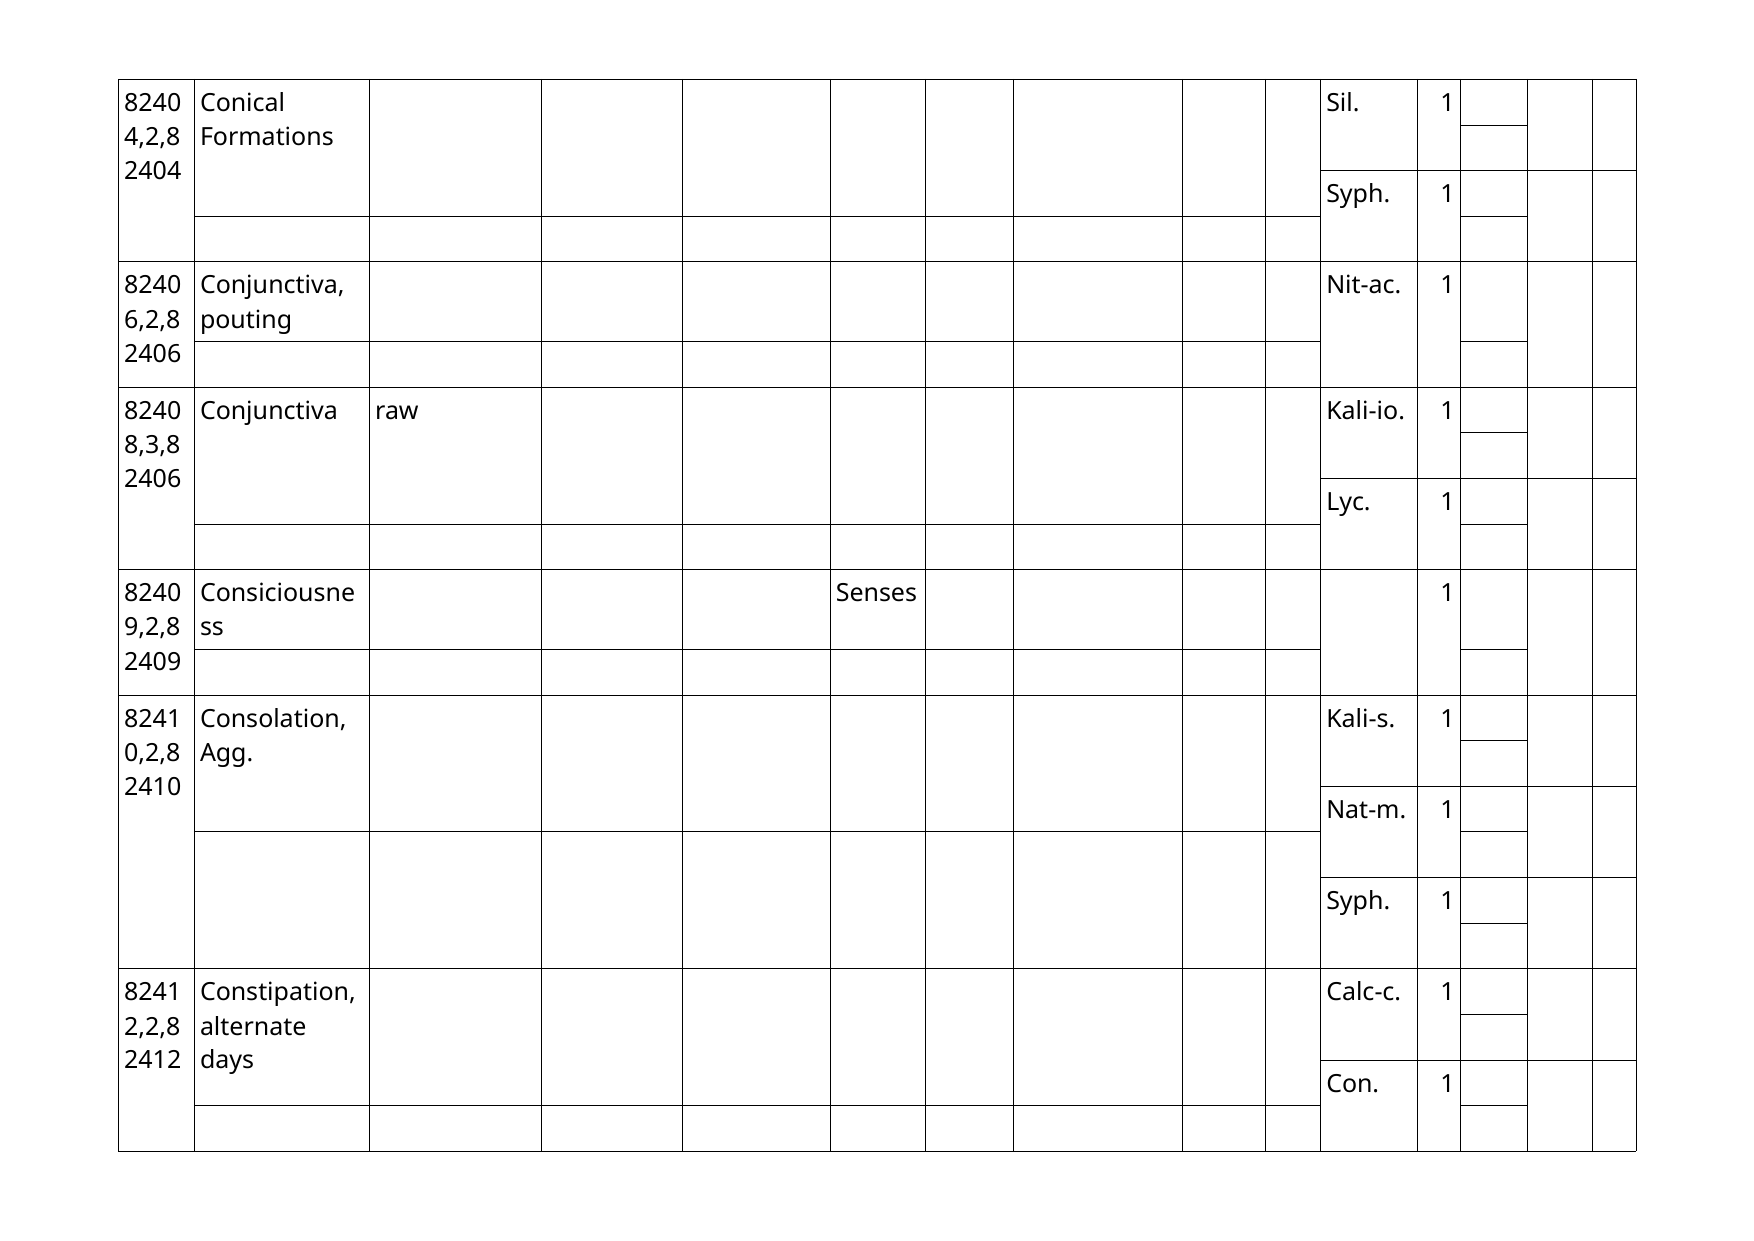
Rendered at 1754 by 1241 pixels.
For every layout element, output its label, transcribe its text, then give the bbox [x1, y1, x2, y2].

table_cell [1183, 1106, 1265, 1151]
table_cell Nit-ac. [1321, 262, 1417, 387]
table_cell [1593, 878, 1636, 968]
table_cell [1014, 525, 1182, 569]
table_cell [542, 969, 682, 1105]
table_cell [370, 650, 541, 694]
table_cell Syph. [1321, 171, 1417, 261]
table_cell [370, 217, 541, 261]
table_cell Constipation, alternate days [195, 969, 369, 1105]
table_cell [1528, 787, 1592, 877]
table_cell [1461, 570, 1527, 649]
table_cell [1461, 787, 1527, 831]
table_cell [370, 262, 541, 341]
table_cell [1461, 525, 1527, 569]
table_cell [370, 525, 541, 569]
table_cell [370, 570, 541, 649]
table_cell [542, 570, 682, 649]
table_cell 1 [1418, 479, 1460, 569]
table_cell [542, 525, 682, 569]
table_cell [1461, 126, 1527, 170]
table_cell [1266, 342, 1320, 387]
table_cell [1461, 262, 1527, 341]
table_cell [831, 388, 925, 523]
table_cell [1183, 80, 1265, 216]
table_cell [1528, 479, 1592, 569]
table_cell [1014, 342, 1182, 387]
table_cell [926, 525, 1013, 569]
table_cell 82408,3,82406 [119, 388, 194, 569]
table_cell 1 [1418, 1061, 1460, 1151]
table_cell raw [370, 388, 541, 523]
table_cell [542, 1106, 682, 1151]
table_cell [542, 217, 682, 261]
table_cell [926, 1106, 1013, 1151]
table_cell Kali-s. [1321, 696, 1417, 786]
table_cell [542, 342, 682, 387]
table_cell [1266, 80, 1320, 216]
table_cell [1593, 787, 1636, 877]
table_cell [1266, 832, 1320, 968]
table_cell [1183, 696, 1265, 831]
table_cell [1014, 388, 1182, 523]
table_cell [1461, 171, 1527, 216]
table_cell [1014, 1106, 1182, 1151]
table_cell Calc-c. [1321, 969, 1417, 1059]
table_cell 1 [1418, 388, 1460, 478]
table_cell [1593, 1061, 1636, 1151]
table_cell Consiciousness [195, 570, 369, 649]
table_cell [1014, 696, 1182, 831]
table_cell [542, 388, 682, 523]
table_cell [1593, 969, 1636, 1059]
table_cell [370, 80, 541, 216]
table_cell Lyc. [1321, 479, 1417, 569]
table_cell [195, 342, 369, 387]
table_cell [1183, 570, 1265, 649]
table_cell [542, 80, 682, 216]
table_cell [370, 832, 541, 968]
table_cell [195, 217, 369, 261]
table_cell [926, 832, 1013, 968]
table_cell [370, 342, 541, 387]
table_cell [683, 696, 830, 831]
table_cell [1461, 878, 1527, 923]
table_cell [542, 262, 682, 341]
table_cell [683, 1106, 830, 1151]
table_cell [1461, 342, 1527, 387]
table_cell Sil. [1321, 80, 1417, 170]
table_cell [1593, 388, 1636, 478]
table_cell [1528, 1061, 1592, 1151]
table_cell [1528, 570, 1592, 694]
table_cell [831, 1106, 925, 1151]
table_cell [831, 262, 925, 341]
table_cell [683, 525, 830, 569]
table_cell 82409,2,82409 [119, 570, 194, 694]
table_cell [1528, 696, 1592, 786]
table_cell [1266, 696, 1320, 831]
table_cell [370, 969, 541, 1105]
table_cell [195, 650, 369, 694]
table_cell [683, 262, 830, 341]
table_cell [1266, 217, 1320, 261]
table_cell [831, 80, 925, 216]
table_cell [926, 969, 1013, 1105]
table_cell [683, 217, 830, 261]
table_cell [1461, 741, 1527, 786]
table_cell [1014, 80, 1182, 216]
table_cell Kali-io. [1321, 388, 1417, 478]
table_cell [1593, 171, 1636, 261]
table_cell [1183, 525, 1265, 569]
table_cell [683, 969, 830, 1105]
table_cell [831, 969, 925, 1105]
table_cell [1461, 696, 1527, 740]
table_cell [1528, 969, 1592, 1059]
table_cell [1014, 969, 1182, 1105]
table_cell [1266, 570, 1320, 649]
table_cell [1014, 832, 1182, 968]
table_cell [1593, 570, 1636, 694]
table_cell 1 [1418, 262, 1460, 387]
table_cell Con. [1321, 1061, 1417, 1151]
table_cell [831, 696, 925, 831]
table_cell [1461, 924, 1527, 968]
table_cell [195, 1106, 369, 1151]
table_cell [1266, 650, 1320, 694]
table_cell [683, 80, 830, 216]
table_cell [1461, 1106, 1527, 1151]
table_cell [542, 696, 682, 831]
table_cell [926, 650, 1013, 694]
table_cell 1 [1418, 570, 1460, 694]
table_cell [683, 388, 830, 523]
table_cell [831, 342, 925, 387]
table_cell [1266, 388, 1320, 523]
table_cell [831, 832, 925, 968]
table_cell [1461, 969, 1527, 1014]
table_cell [926, 80, 1013, 216]
table_cell [1183, 969, 1265, 1105]
table_cell [831, 525, 925, 569]
table_cell 1 [1418, 878, 1460, 968]
table_cell Nat-m. [1321, 787, 1417, 877]
table_cell [1461, 1015, 1527, 1059]
table_cell [1266, 969, 1320, 1105]
table_cell [1321, 570, 1417, 694]
table_cell [1183, 342, 1265, 387]
table_cell [1528, 262, 1592, 387]
table_cell [370, 1106, 541, 1151]
table_cell [1461, 650, 1527, 694]
table_cell Conical Formations [195, 80, 369, 216]
table_cell 1 [1418, 787, 1460, 877]
table_cell [1461, 388, 1527, 432]
table_cell [683, 650, 830, 694]
table_cell [831, 650, 925, 694]
table_cell 82410,2,82410 [119, 696, 194, 968]
table_cell [1593, 696, 1636, 786]
table_cell [683, 570, 830, 649]
table_cell [1528, 388, 1592, 478]
table_cell [926, 262, 1013, 341]
table_cell [195, 525, 369, 569]
table_cell [542, 832, 682, 968]
table_cell [1461, 80, 1527, 124]
table_cell 1 [1418, 80, 1460, 170]
table_cell [1528, 171, 1592, 261]
table_cell 82404,2,82404 [119, 80, 194, 261]
table_cell [683, 342, 830, 387]
table_cell 1 [1418, 696, 1460, 786]
table_cell Syph. [1321, 878, 1417, 968]
table_cell [1593, 80, 1636, 170]
table_cell [1183, 262, 1265, 341]
table_cell [1014, 650, 1182, 694]
table_cell 82406,2,82406 [119, 262, 194, 387]
table_cell 82412,2,82412 [119, 969, 194, 1151]
table_cell [1014, 570, 1182, 649]
table_cell [1461, 832, 1527, 877]
table_cell [1461, 217, 1527, 261]
table_cell [1266, 262, 1320, 341]
table_cell [195, 832, 369, 968]
table_cell [1183, 832, 1265, 968]
table_cell [1266, 1106, 1320, 1151]
table_cell [1528, 80, 1592, 170]
table_cell [1014, 262, 1182, 341]
table_cell Senses [831, 570, 925, 649]
table_cell [926, 570, 1013, 649]
table_cell [1461, 479, 1527, 523]
table_cell [370, 696, 541, 831]
table_cell Conjunctiva, pouting [195, 262, 369, 341]
table_cell Conjunctiva [195, 388, 369, 523]
table_cell [1528, 878, 1592, 968]
table_cell [1183, 388, 1265, 523]
table_cell 1 [1418, 171, 1460, 261]
table_cell 1 [1418, 969, 1460, 1059]
table_cell [926, 696, 1013, 831]
table_cell [683, 832, 830, 968]
table_cell [926, 342, 1013, 387]
table_cell [926, 388, 1013, 523]
table_cell [1593, 479, 1636, 569]
table_cell [1014, 217, 1182, 261]
table_cell Consolation, Agg. [195, 696, 369, 831]
table_cell [1183, 650, 1265, 694]
table_cell [542, 650, 682, 694]
table_cell [1266, 525, 1320, 569]
table_cell [1461, 433, 1527, 478]
table_cell [1461, 1061, 1527, 1105]
table_cell [926, 217, 1013, 261]
table_cell [831, 217, 925, 261]
table_cell [1183, 217, 1265, 261]
table_cell [1593, 262, 1636, 387]
